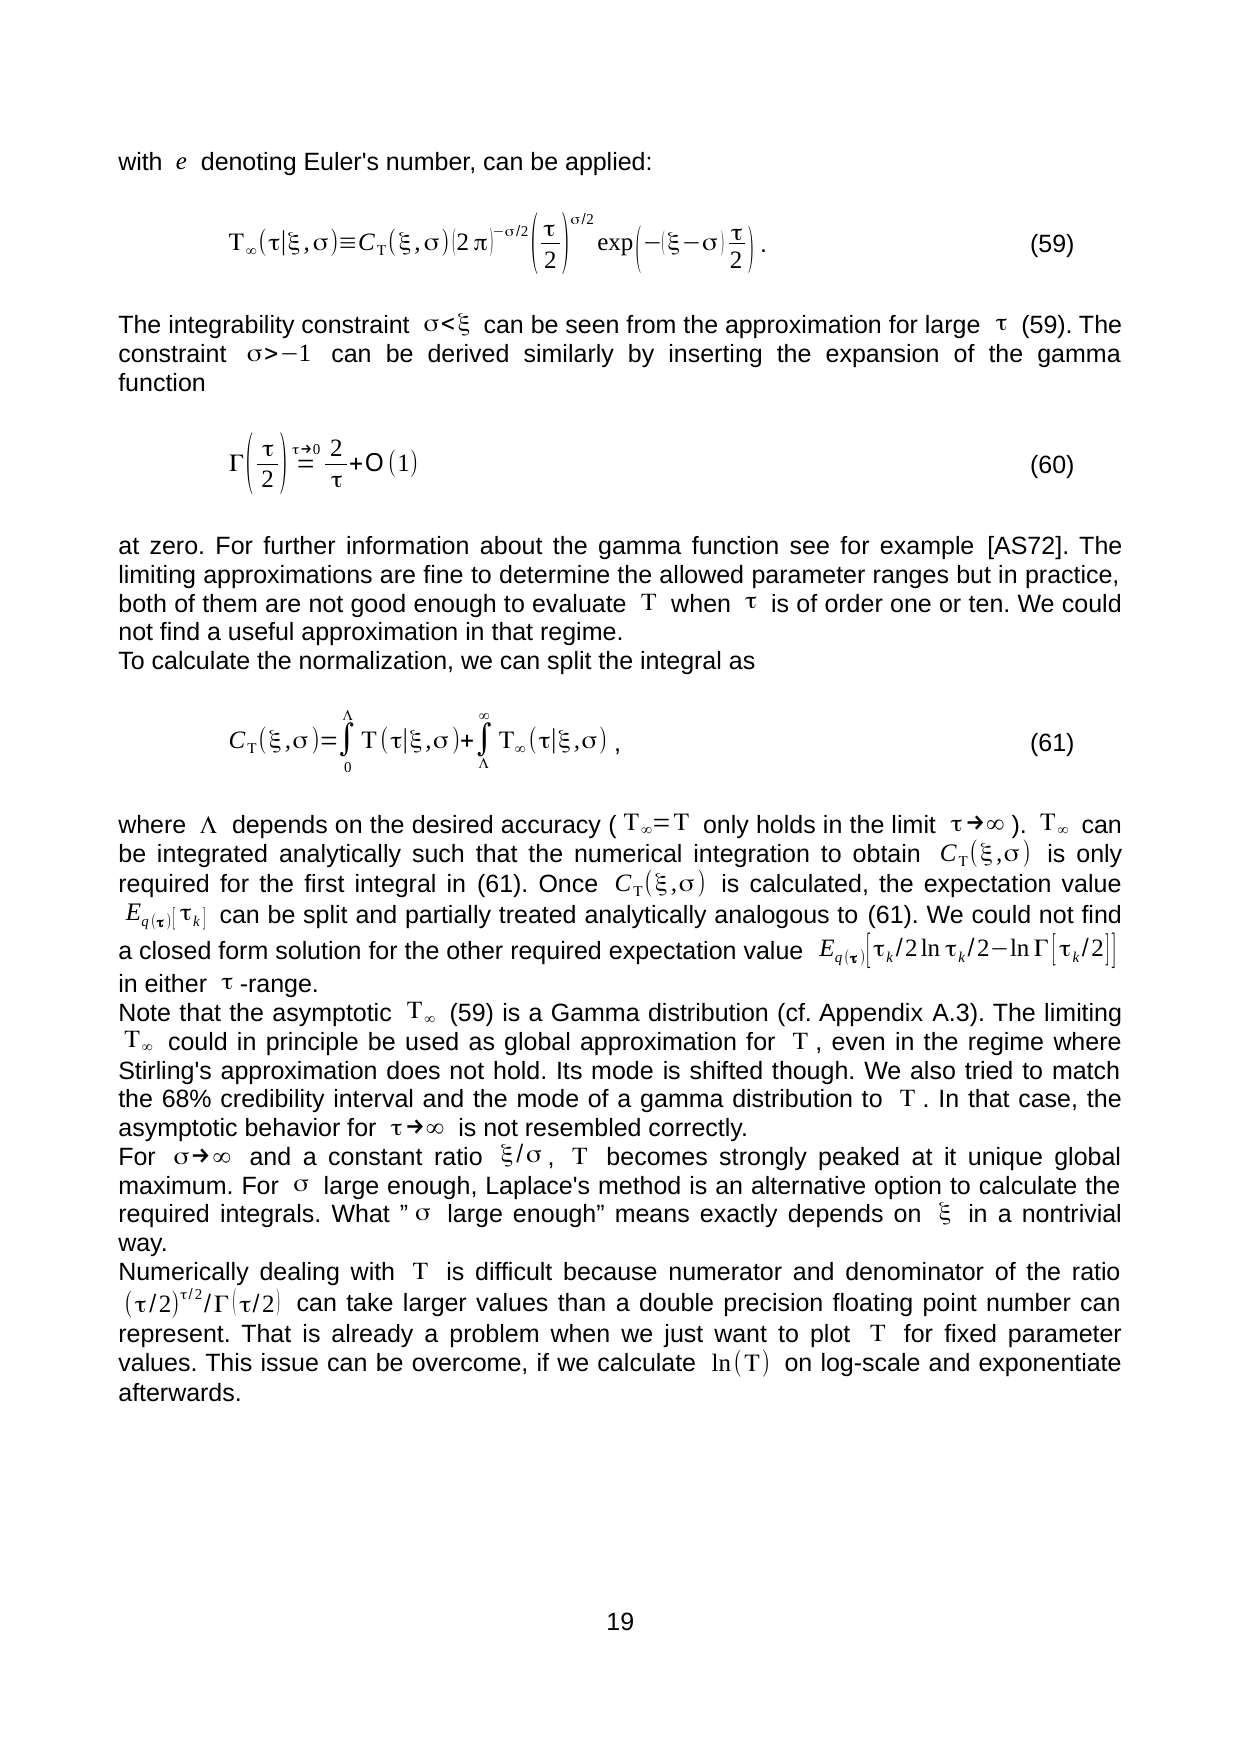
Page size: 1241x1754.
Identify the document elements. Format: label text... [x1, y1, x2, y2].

text Note that the asymptotic (59) is a Gamma distribution (cf. Appendix A.3). The limiting could in principle be used as global approximation for , even in the regime where Stirling's approximation does not hold. Its mode is shifted though. We also tried to match the 68% credibility interval and the mode of a gamma distribution to . In that case, the asymptotic behavior for is not resembled correctly. [118, 998, 1122, 1142]
text To calculate the normalization, we can split the integral as [118, 646, 1122, 675]
table_header (60) [1024, 426, 1123, 502]
text The integrability constraint can be seen from the approximation for large (59). The constraint can be derived similarly by inserting the expansion of the gamma function [118, 311, 1122, 397]
text with denoting Euler's number, can be applied: [118, 147, 1122, 176]
text at zero. For further information about the gamma function see for example [AS72]. The limiting approximations are fine to determine the allowed parameter ranges but in practice, both of them are not good enough to evaluate when is of order one or ten. We could not find a useful approximation in that regime. [118, 531, 1122, 646]
table_header (61) [1024, 704, 1123, 781]
text where depends on the desired accuracy ( only holds in the limit ). can be integrated analytically such that the numerical integration to obtain is only required for the first integral in (61). Once is calculated, the expectation value can be split and partially treated analytically analogous to (61). We could not find a closed form solution for the other required expectation value in either ‑range. [118, 809, 1122, 998]
table_header [217, 426, 1024, 502]
text Numerically dealing with is difficult because numerator and denominator of the ratio can take larger values than a double precision floating point number can represent. That is already a problem when we just want to plot for fixed parameter values. This issue can be overcome, if we calculate on log-scale and exponentiate afterwards. [118, 1257, 1122, 1406]
table_header [118, 204, 217, 282]
text For and a constant ratio , becomes strongly peaked at it unique global maximum. For large enough, Laplace's method is an alternative option to calculate the required integrals. What ” large enough” means exactly depends on in a nontrivial way. [118, 1142, 1122, 1257]
table_header . [217, 204, 1024, 282]
table_header , [217, 704, 1024, 781]
table_header [118, 704, 217, 781]
table_header [118, 426, 217, 502]
table_header (59) [1024, 204, 1123, 282]
